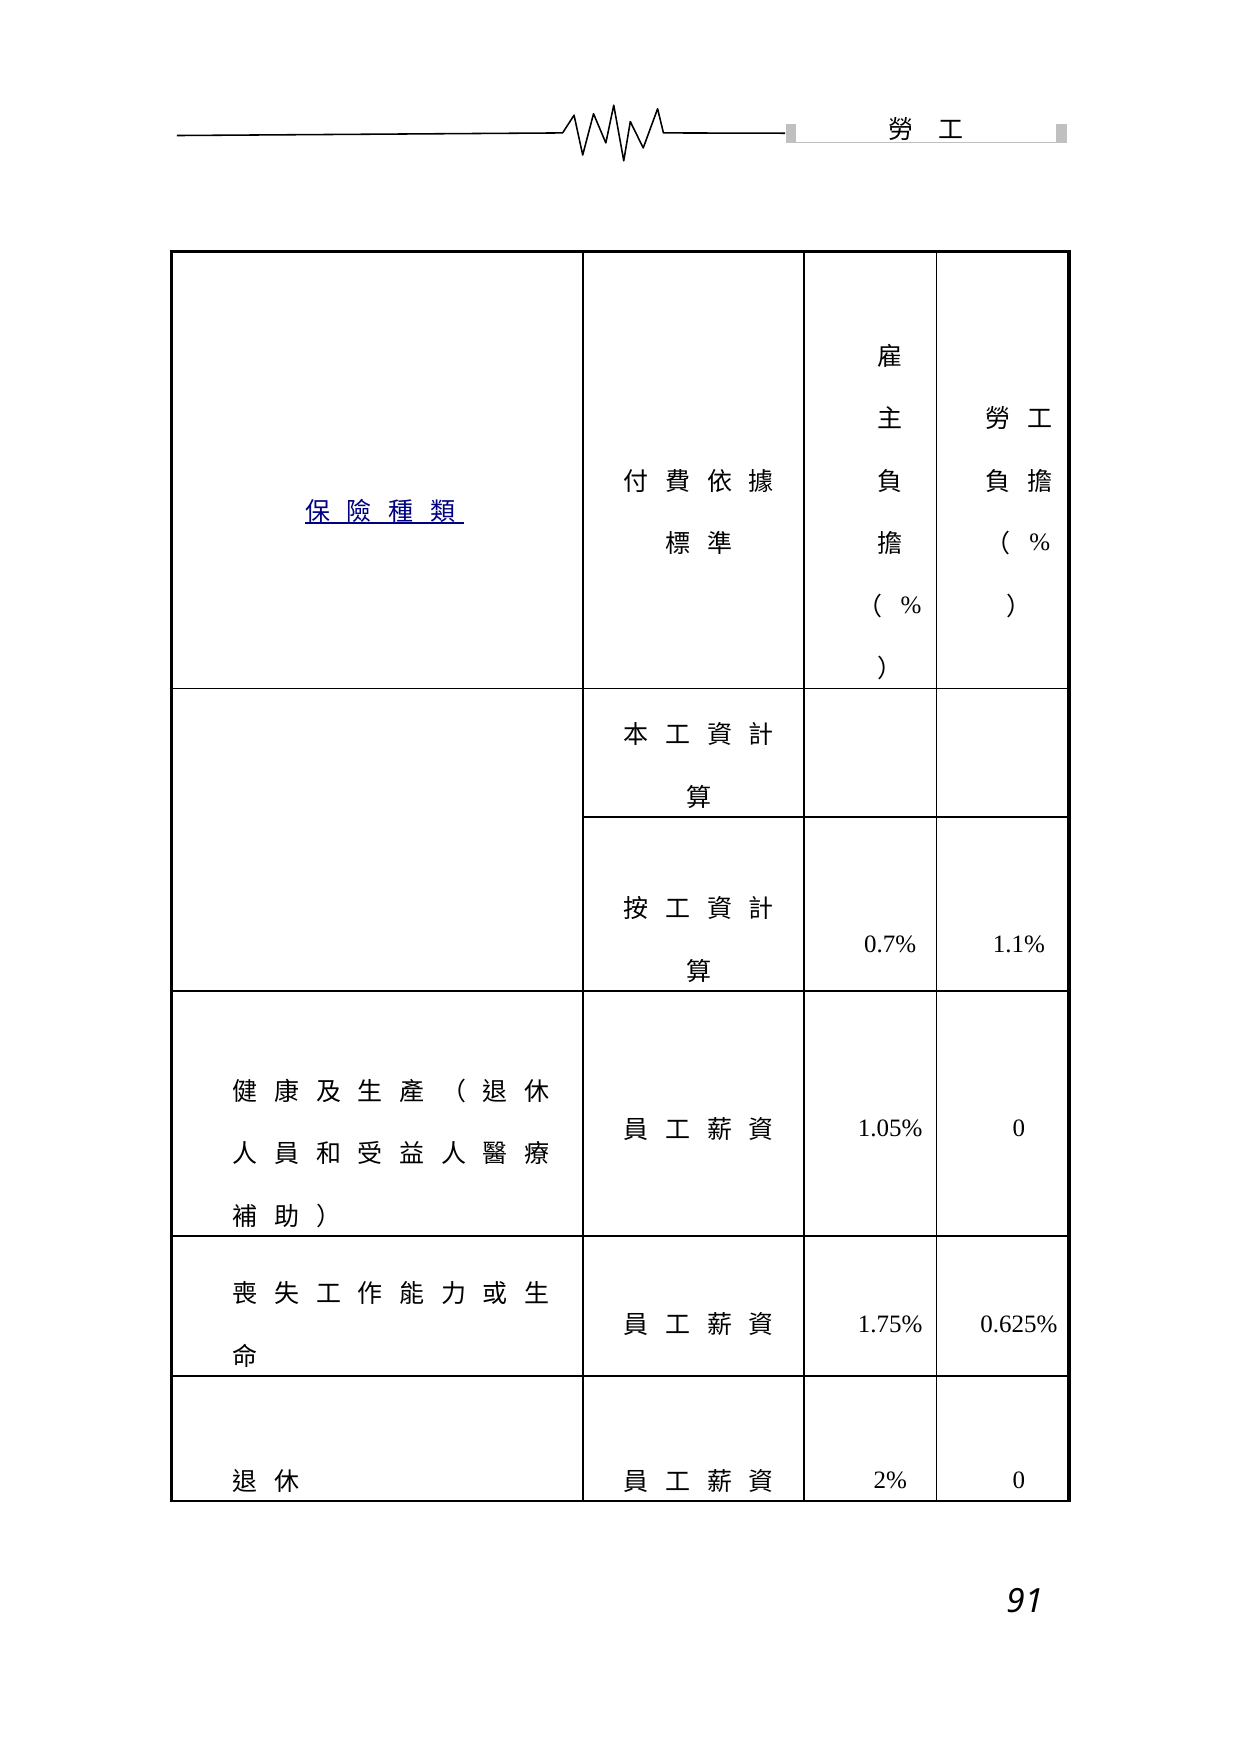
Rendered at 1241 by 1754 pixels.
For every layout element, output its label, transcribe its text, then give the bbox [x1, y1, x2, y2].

table_cell 退休 [173, 1377, 582, 1500]
table_cell 1.05% [805, 992, 936, 1235]
table_header 保險種類 [173, 253, 582, 688]
table_cell 健康及生產（退休人員和受益人醫療補助） [173, 992, 582, 1235]
table_cell 0 [937, 1377, 1067, 1500]
table_cell 員工薪資 [584, 1377, 803, 1500]
table_header 付費依據標準 [584, 253, 803, 688]
table_cell [173, 689, 582, 990]
table_header 勞工負擔 （%） [937, 253, 1067, 688]
table_cell 喪失工作能力或生命 [173, 1237, 582, 1375]
table_cell 0 [937, 992, 1067, 1235]
table_cell [937, 689, 1067, 816]
table_cell 員工薪資 [584, 992, 803, 1235]
table_cell 2% [805, 1377, 936, 1500]
table_cell 員工薪資 [584, 1237, 803, 1375]
table_cell 0.625% [937, 1237, 1067, 1375]
table_cell 按工資計算 [584, 818, 803, 990]
table_cell 1.1% [937, 818, 1067, 990]
table_cell 0.7% [805, 818, 936, 990]
table_cell [805, 689, 936, 816]
table_cell 本工資計算 [584, 689, 803, 816]
table_header 雇主負擔 （%） [805, 253, 936, 688]
table_cell 1.75% [805, 1237, 936, 1375]
